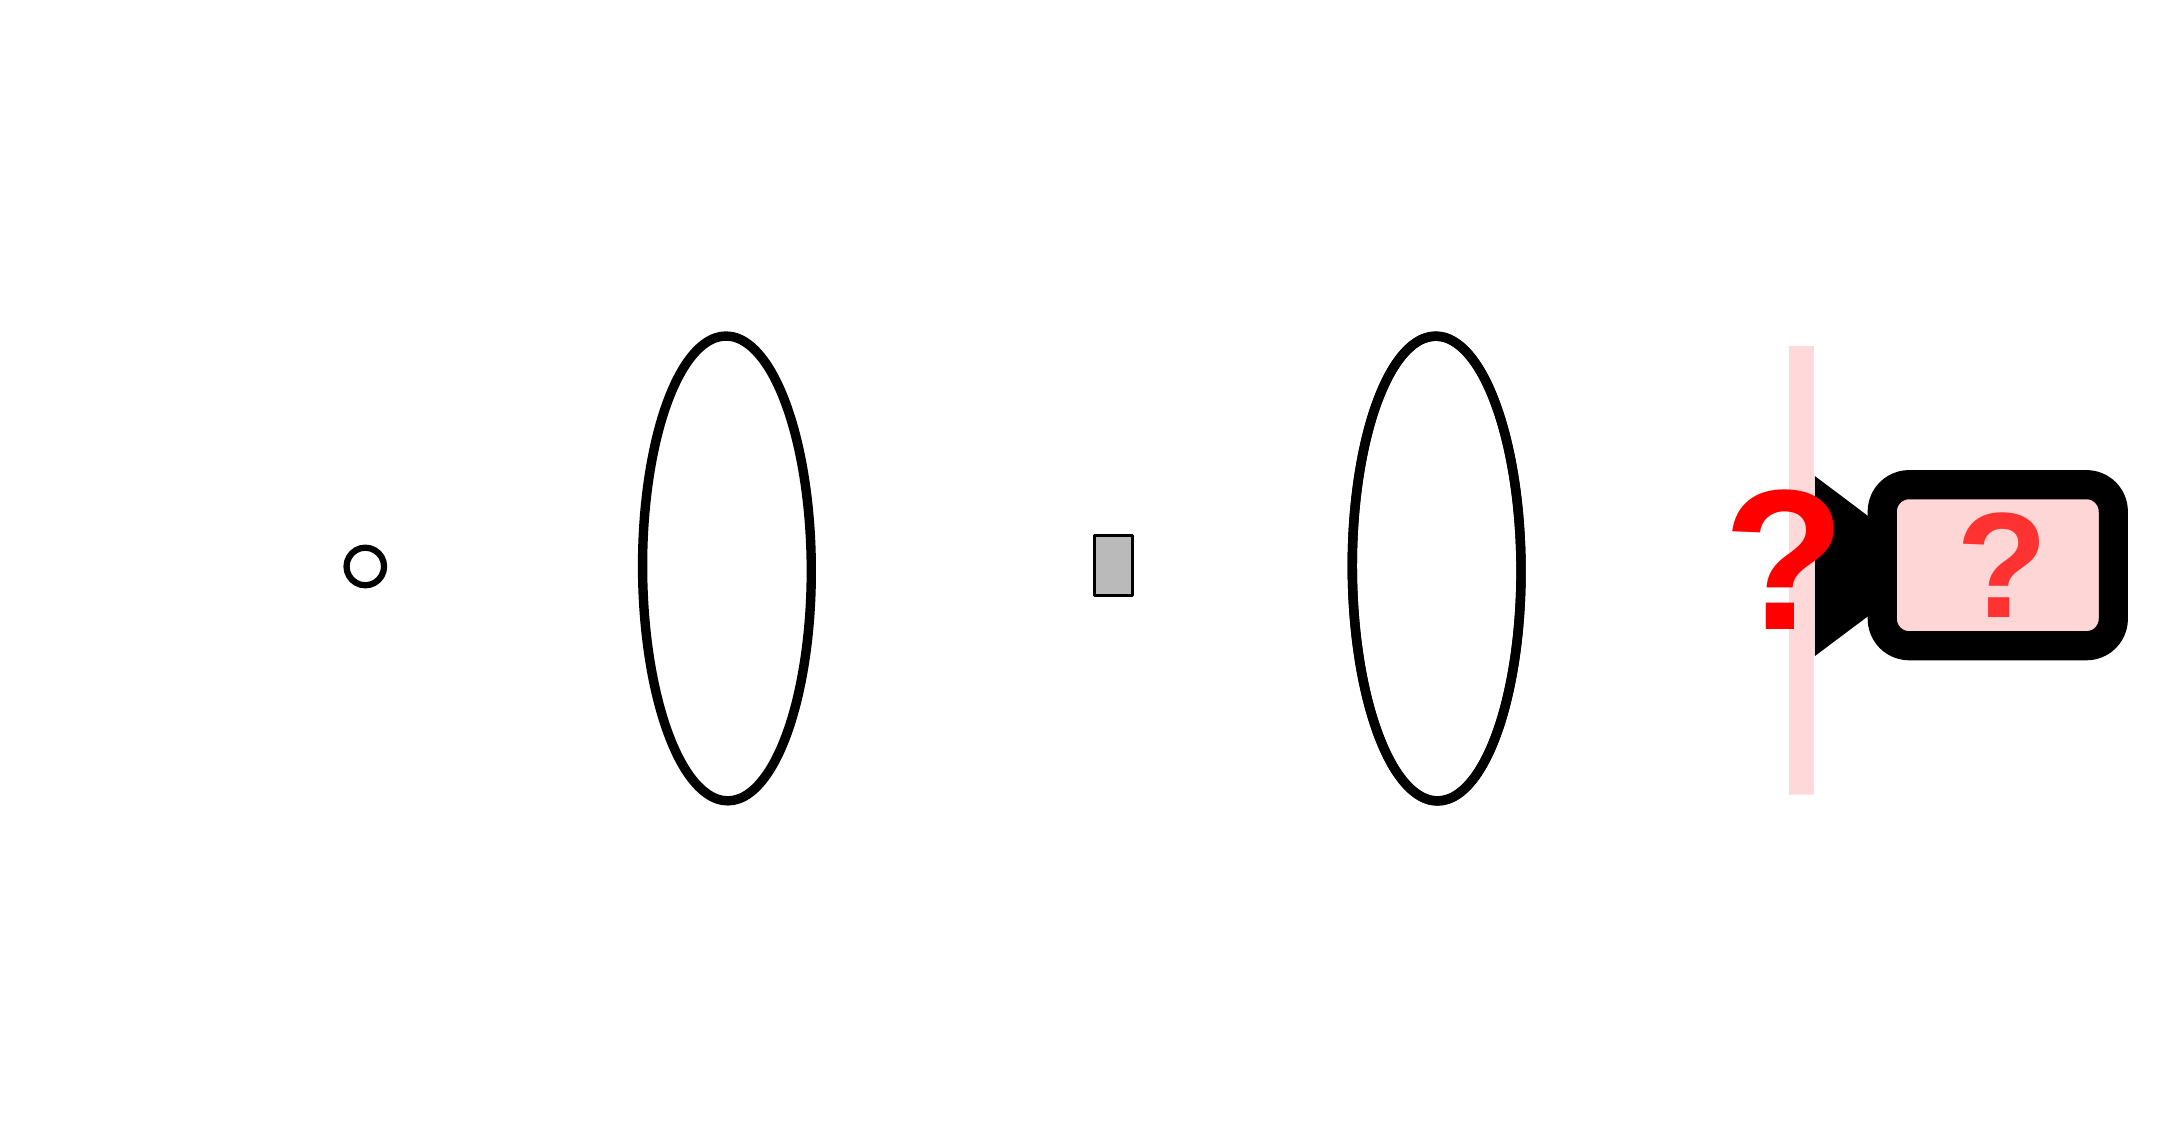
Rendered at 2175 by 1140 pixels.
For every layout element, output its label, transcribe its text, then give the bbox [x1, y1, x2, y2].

text_box ? [1941, 473, 2064, 657]
text_box [642, 336, 812, 801]
text_box ? [1680, 441, 1891, 680]
text_box [1357, 341, 1516, 796]
text_box [1891, 484, 1941, 646]
text_box [1094, 535, 1133, 596]
text_box [2064, 484, 2114, 646]
